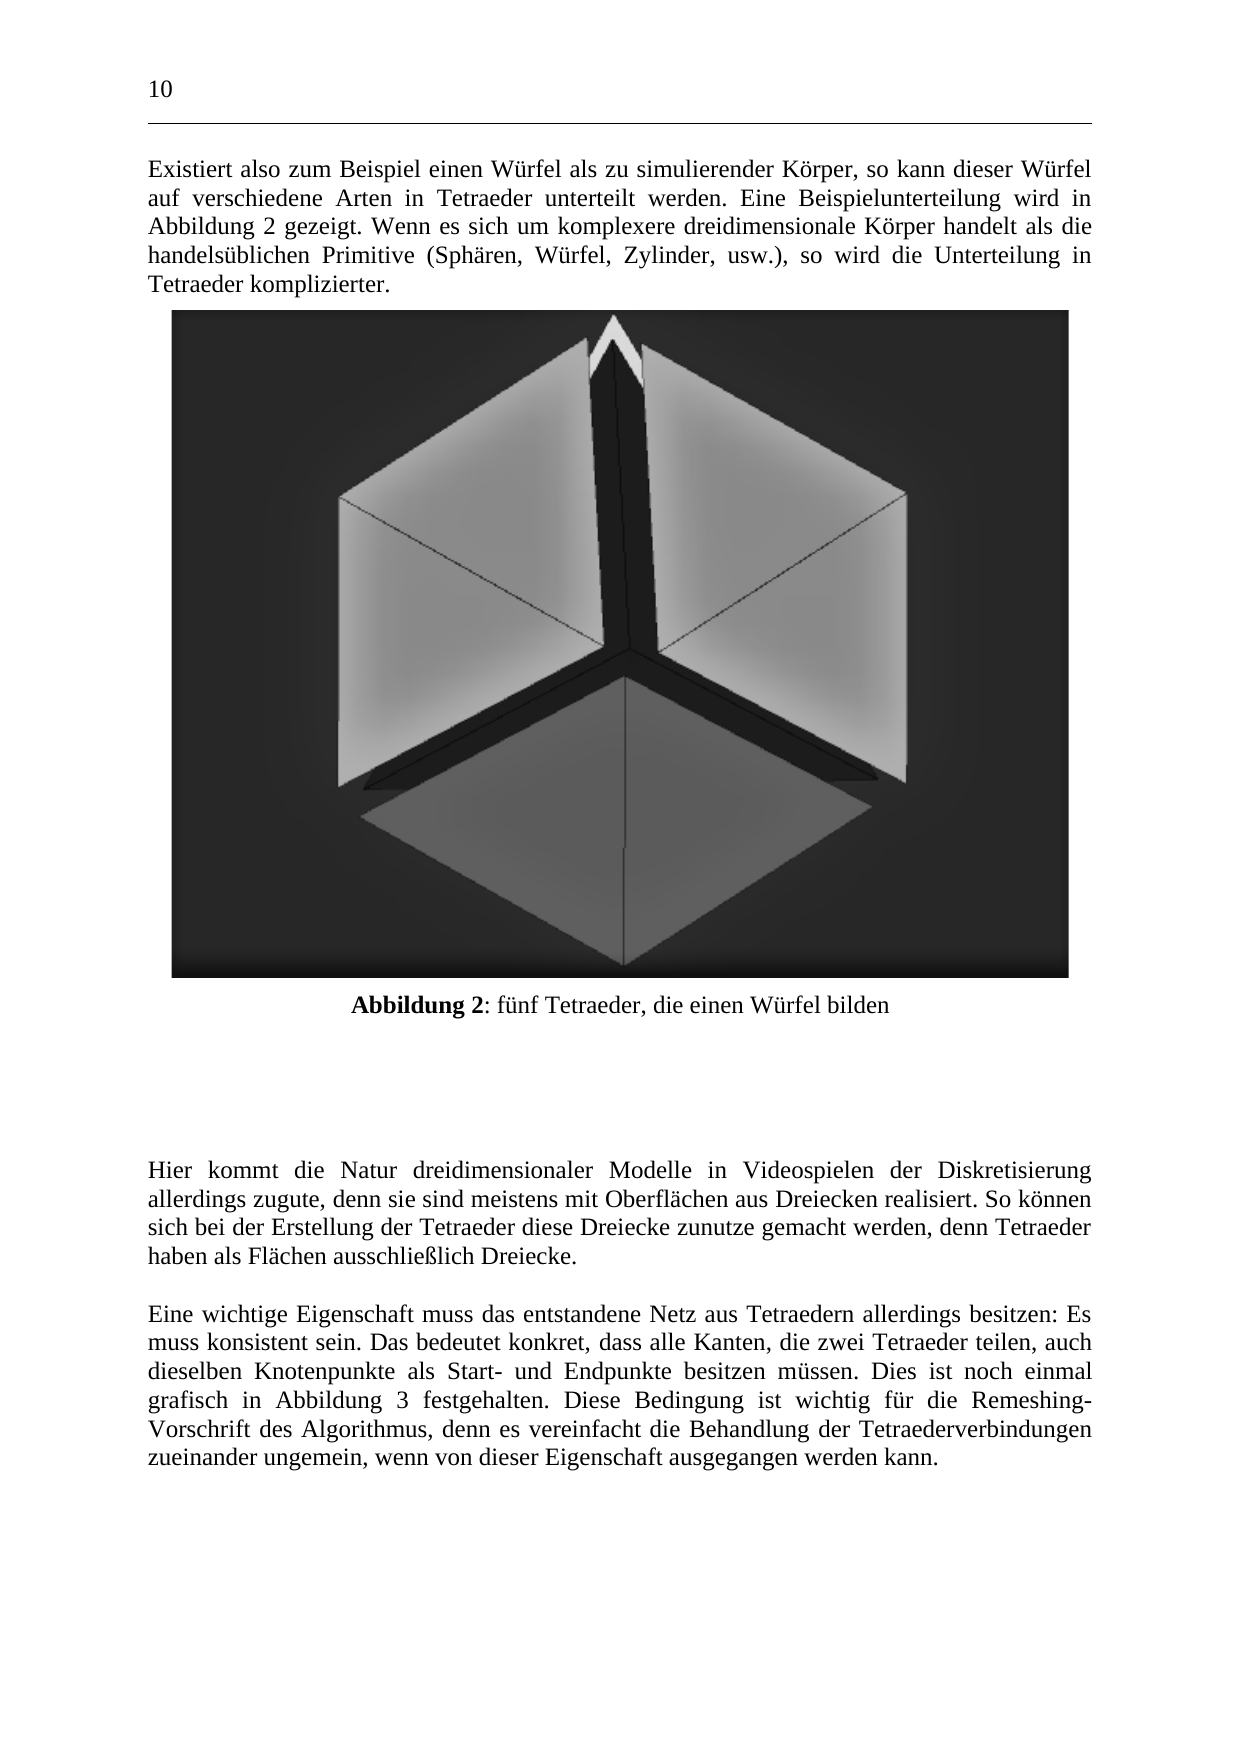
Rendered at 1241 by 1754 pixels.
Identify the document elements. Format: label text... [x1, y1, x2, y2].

text Hier kommt die Natur dreidimensionaler Modelle in Videospielen der Diskretisierung allerdings zugute, denn sie sind meistens mit Oberflächen aus Dreiecken realisiert. So können sich bei der Erstellung der Tetraeder diese Dreiecke zunutze gemacht werden, denn Tetraeder haben als Flächen ausschließlich Dreiecke. [148, 1155, 1092, 1270]
text Eine wichtige Eigenschaft muss das entstandene Netz aus Tetraedern allerdings besitzen: Es muss konsistent sein. Das bedeutet konkret, dass alle Kanten, die zwei Tetraeder teilen, auch dieselben Knotenpunkte als Start- und Endpunkte besitzen müssen. Dies ist noch einmal grafisch in Abbildung 3 festgehalten. Diese Bedingung ist wichtig für die Remeshing-Vorschrift des Algorithmus, denn es vereinfacht die Behandlung der Tetraederverbindungen zueinander ungemein, wenn von dieser Eigenschaft ausgegangen werden kann. [148, 1299, 1092, 1471]
picture [171, 310, 1069, 978]
text Existiert also zum Beispiel einen Würfel als zu simulierender Körper, so kann dieser Würfel auf verschiedene Arten in Tetraeder unterteilt werden. Eine Beispielunterteilung wird in Abbildung 2 gezeigt. Wenn es sich um komplexere dreidimensionale Körper handelt als die handelsüblichen Primitive (Sphären, Würfel, Zylinder, usw.), so wird die Unterteilung in Tetraeder komplizierter. [148, 154, 1092, 298]
text Abbildung 2: fünf Tetraeder, die einen Würfel bilden [172, 978, 1069, 1019]
